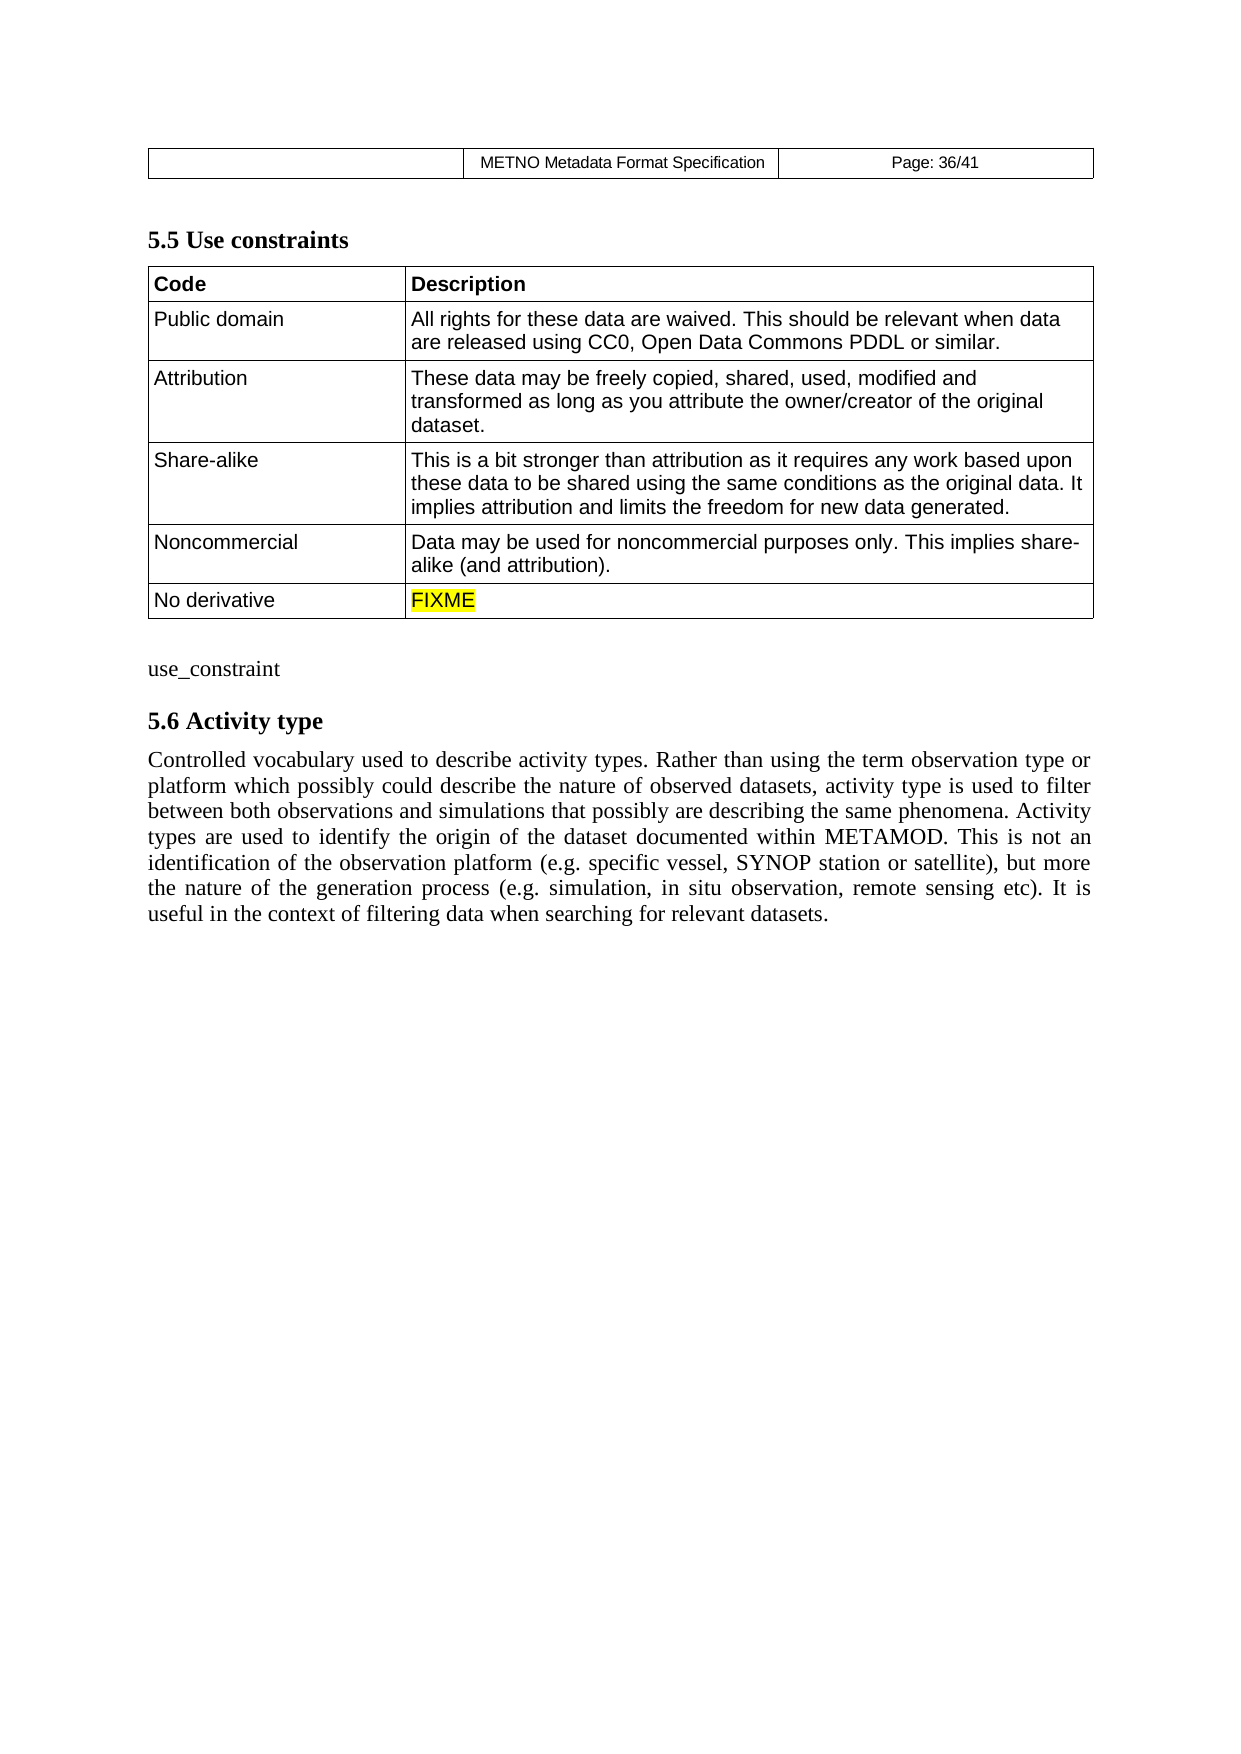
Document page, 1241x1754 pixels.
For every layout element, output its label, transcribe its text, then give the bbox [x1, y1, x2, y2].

table_cell This is a bit stronger than attribution as it requires any work based upon these data to be shared using the same conditions as the original data. It implies attribution and limits the freedom for new data generated. [406, 443, 1093, 524]
table_cell Public domain [149, 302, 405, 360]
table_header Code [149, 267, 405, 301]
subtitle Activity type [148, 707, 1093, 735]
text use_constraint [148, 656, 1093, 682]
table_cell No derivative [149, 584, 405, 618]
table_cell Attribution [149, 361, 405, 442]
table_header Description [406, 267, 1093, 301]
text Controlled vocabulary used to describe activity types. Rather than using the term observation type or platform which possibly could describe the nature of observed datasets, activity type is used to filter between both observations and simulations that possibly are describing the same phenomena. Activity types are used to identify the origin of the dataset documented within METAMOD. This is not an identification of the observation platform (e.g. specific vessel, SYNOP station or satellite), but more the nature of the generation process (e.g. simulation, in situ observation, remote sensing etc). It is useful in the context of filtering data when searching for relevant datasets. [148, 747, 1093, 926]
table_cell Share-alike [149, 443, 405, 524]
table_cell These data may be freely copied, shared, used, modified and transformed as long as you attribute the owner/creator of the original dataset. [406, 361, 1093, 442]
table_cell Data may be used for noncommercial purposes only. This implies share-alike (and attribution). [406, 525, 1093, 583]
table_cell Noncommercial [149, 525, 405, 583]
table_cell FIXME [406, 584, 1093, 618]
table_cell All rights for these data are waived. This should be relevant when data are released using CC0, Open Data Commons PDDL or similar. [406, 302, 1093, 360]
subtitle Use constraints [148, 226, 1093, 254]
